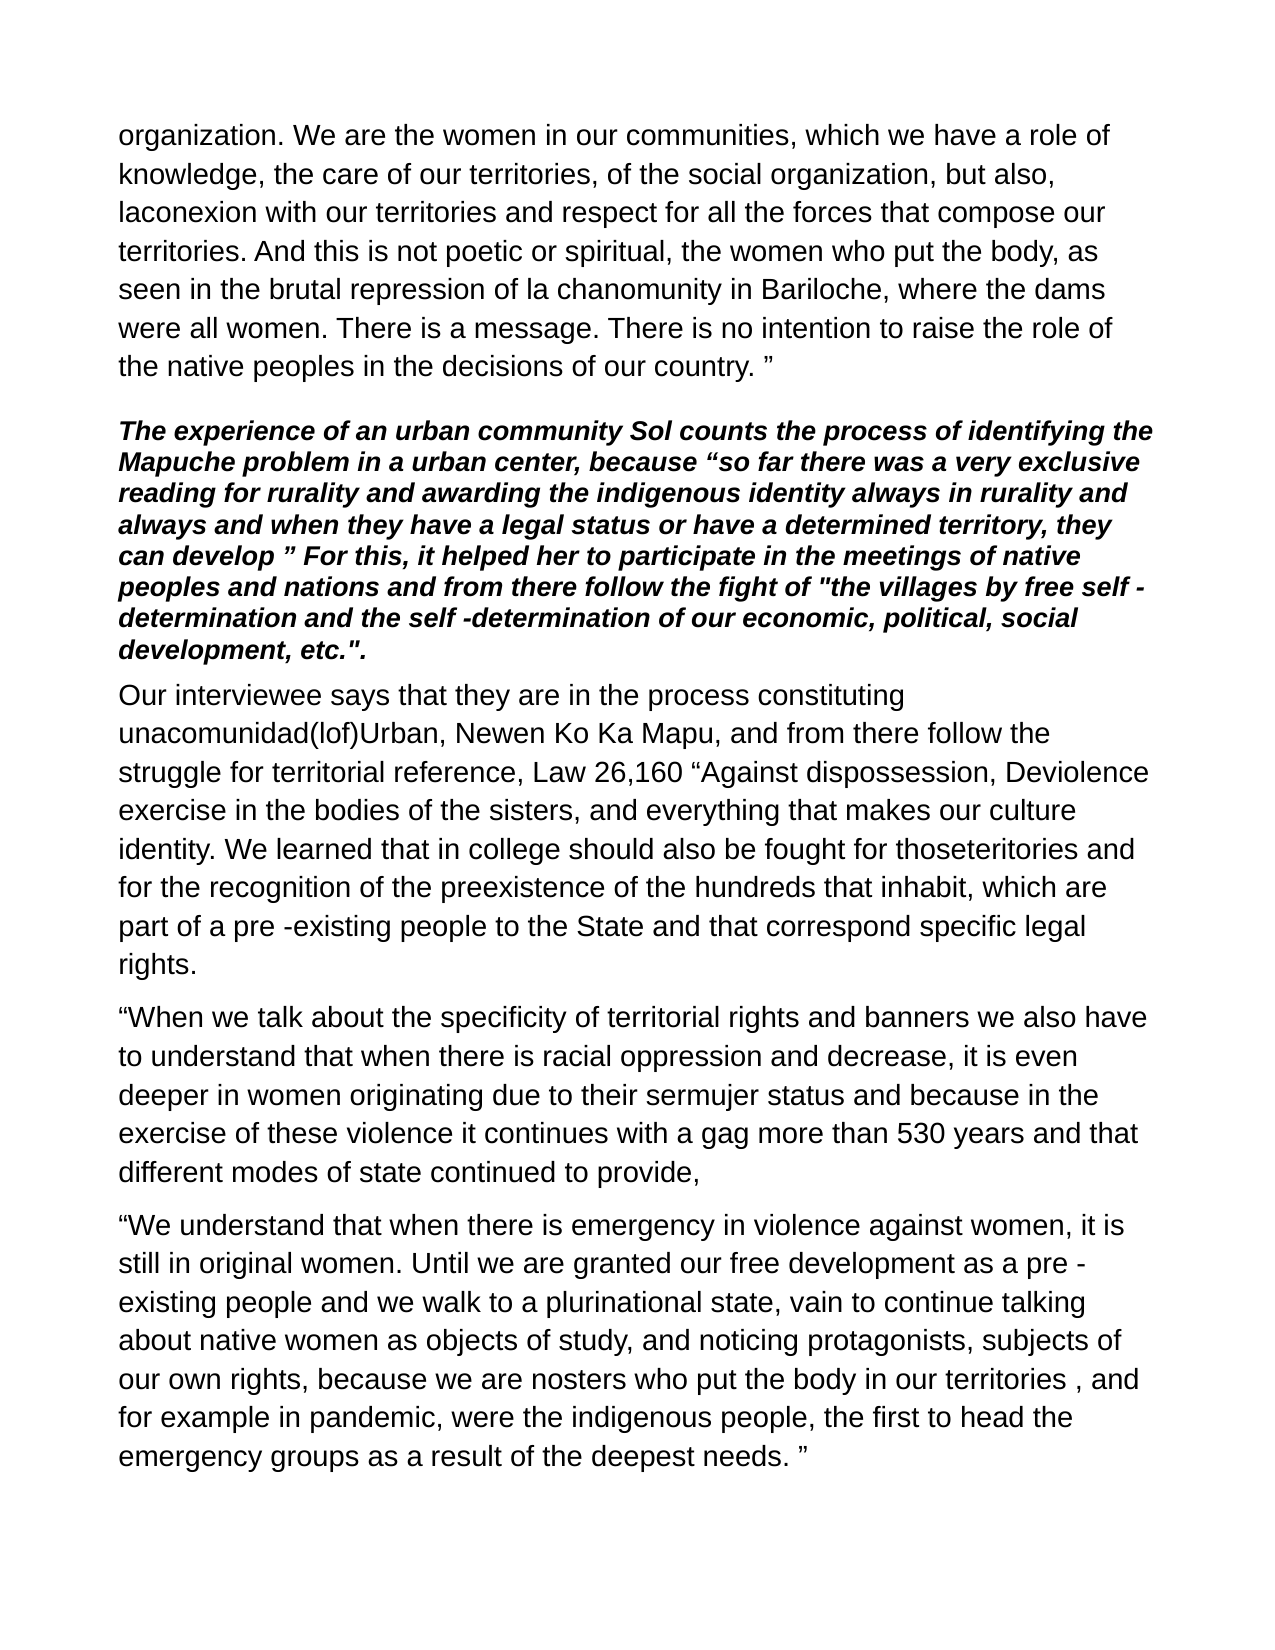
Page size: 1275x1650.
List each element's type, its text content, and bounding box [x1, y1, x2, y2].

text “When we talk about the specificity of territorial rights and banners we also have to understand that when there is racial oppression and decrease, it is even deeper in women originating due to their sermujer status and because in the exercise of these violence it continues with a gag more than 530 years and that different modes of state continued to provide, [118, 1000, 1157, 1188]
subtitle The experience of an urban community Sol counts the process of identifying the Mapuche problem in a urban center, because “so far there was a very exclusive reading for rurality and awarding the indigenous identity always in rurality and always and when they have a legal status or have a determined territory, they can develop ” For this, it helped her to participate in the meetings of native peoples and nations and from there follow the fight of "the villages by free self -determination and the self -determination of our economic, political, social development, etc.". [118, 415, 1157, 665]
text organization. We are the women in our communities, which we have a role of knowledge, the care of our territories, of the social organization, but also, laconexion with our territories and respect for all the forces that compose our territories. And this is not poetic or spiritual, the women who put the body, as seen in the brutal repression of la chanomunity in Bariloche, where the dams were all women. There is a message. There is no intention to raise the role of the native peoples in the decisions of our country. ” [118, 118, 1157, 383]
text “We understand that when there is emergency in violence against women, it is still in original women. Until we are granted our free development as a pre -existing people and we walk to a plurinational state, vain to continue talking about native women as objects of study, and noticing protagonists, subjects of our own rights, because we are nosters who put the body in our territories , and for example in pandemic, were the indigenous people, the first to head the emergency groups as a result of the deepest needs. ” [118, 1208, 1157, 1472]
text Our interviewee says that they are in the process constituting unacomunidad(lof)Urban, Newen Ko Ka Mapu, and from there follow the struggle for territorial reference, Law 26,160 “Against dispossession, Deviolence exercise in the bodies of the sisters, and everything that makes our culture identity. We learned that in college should also be fought for thoseteritories and for the recognition of the preexistence of the hundreds that inhabit, which are part of a pre -existing people to the State and that correspond specific legal rights. [118, 677, 1157, 981]
